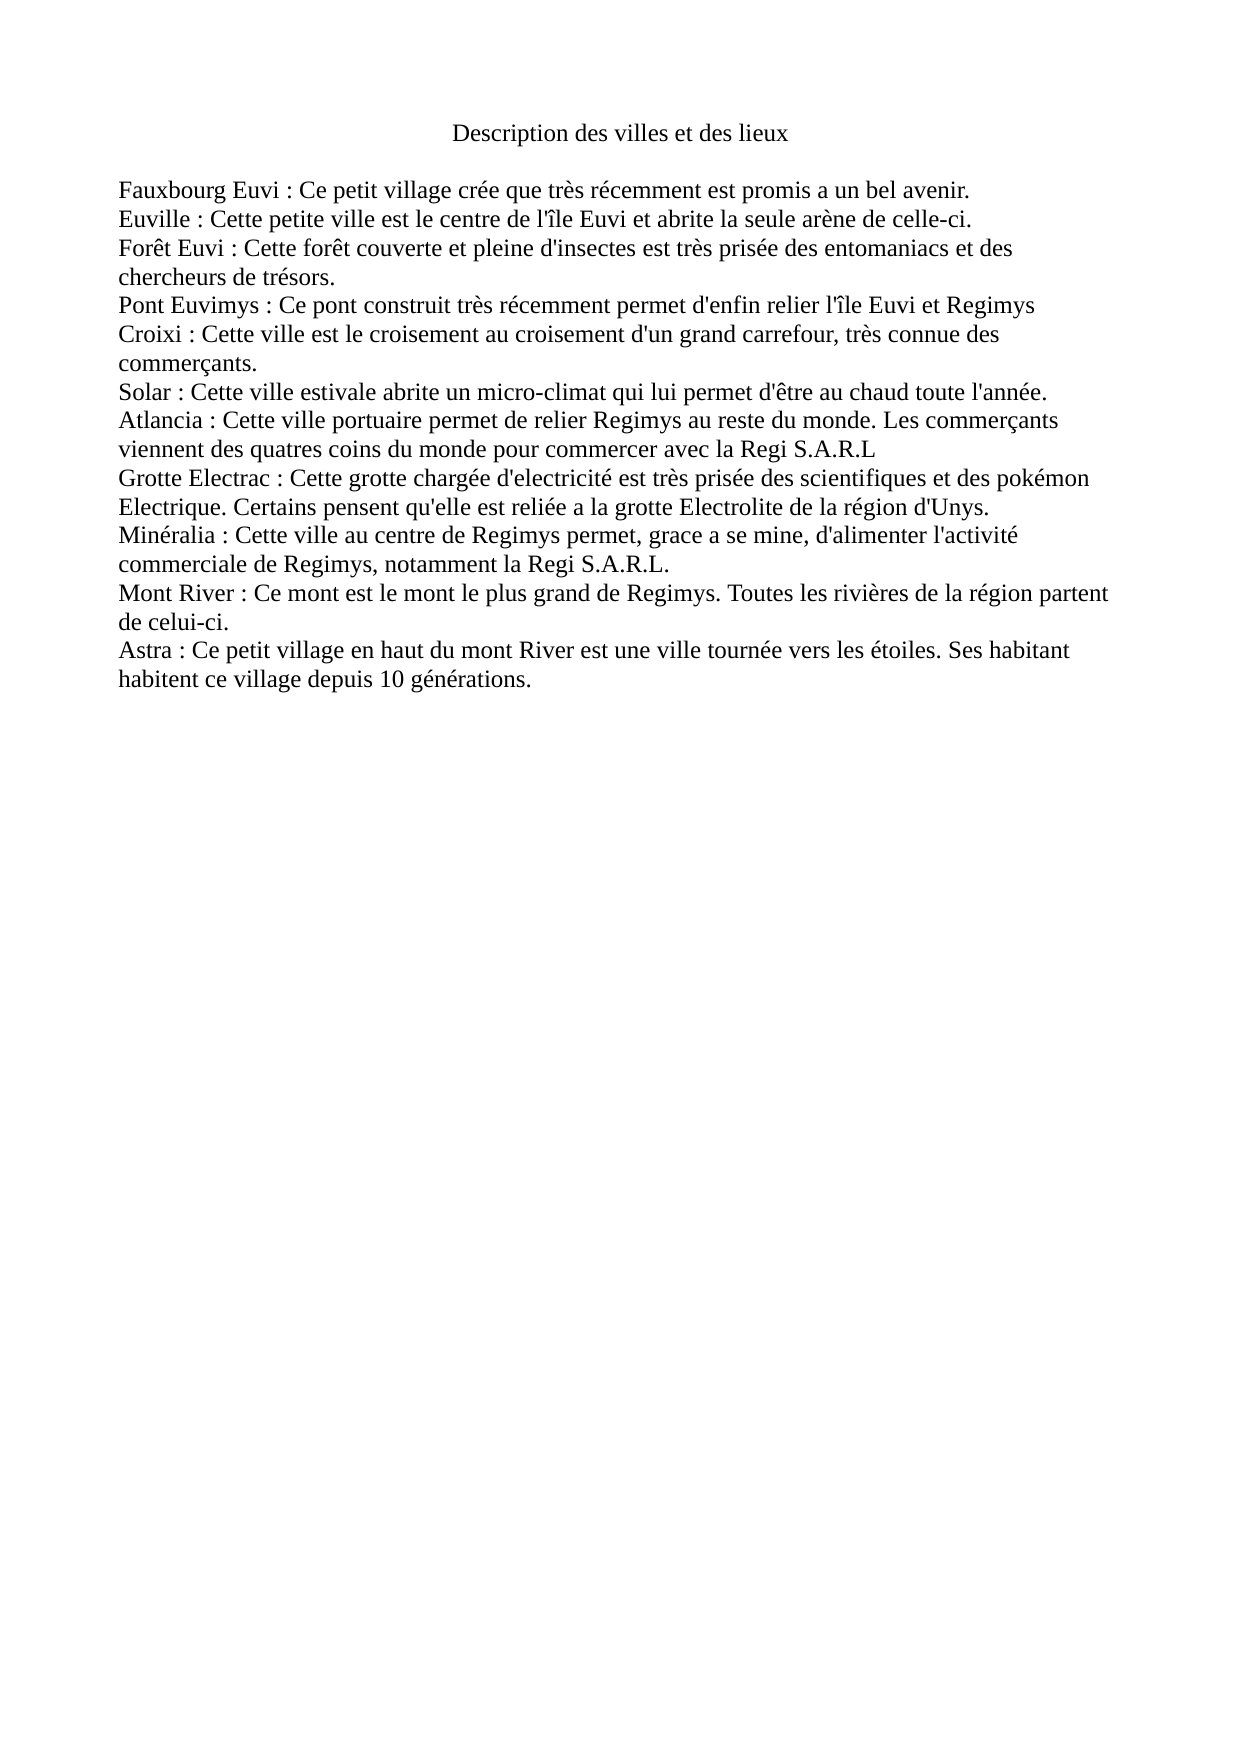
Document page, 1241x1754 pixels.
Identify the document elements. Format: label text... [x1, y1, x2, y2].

text Euville : Cette petite ville est le centre de l'île Euvi et abrite la seule arène de celle-ci. [118, 204, 1122, 233]
text Atlancia : Cette ville portuaire permet de relier Regimys au reste du monde. Les commerçants viennent des quatres coins du monde pour commercer avec la Regi S.A.R.L [118, 406, 1122, 463]
text Grotte Electrac : Cette grotte chargée d'electricité est très prisée des scientifiques et des pokémon Electrique. Certains pensent qu'elle est reliée a la grotte Electrolite de la région d'Unys. [118, 463, 1122, 521]
text Astra : Ce petit village en haut du mont River est une ville tournée vers les étoiles. Ses habitant habitent ce village depuis 10 générations. [118, 636, 1122, 693]
text Mont River : Ce mont est le mont le plus grand de Regimys. Toutes les rivières de la région partent de celui-ci. [118, 578, 1122, 636]
text Forêt Euvi : Cette forêt couverte et pleine d'insectes est très prisée des entomaniacs et des chercheurs de trésors. [118, 233, 1122, 291]
text Croixi : Cette ville est le croisement au croisement d'un grand carrefour, très connue des commerçants. [118, 319, 1122, 377]
text Pont Euvimys : Ce pont construit très récemment permet d'enfin relier l'île Euvi et Regimys [118, 291, 1122, 319]
text Solar : Cette ville estivale abrite un micro-climat qui lui permet d'être au chaud toute l'année. [118, 377, 1122, 406]
text Fauxbourg Euvi : Ce petit village crée que très récemment est promis a un bel avenir. [118, 176, 1122, 204]
text Description des villes et des lieux [118, 118, 1122, 147]
text Minéralia : Cette ville au centre de Regimys permet, grace a se mine, d'alimenter l'activité commerciale de Regimys, notamment la Regi S.A.R.L. [118, 521, 1122, 578]
